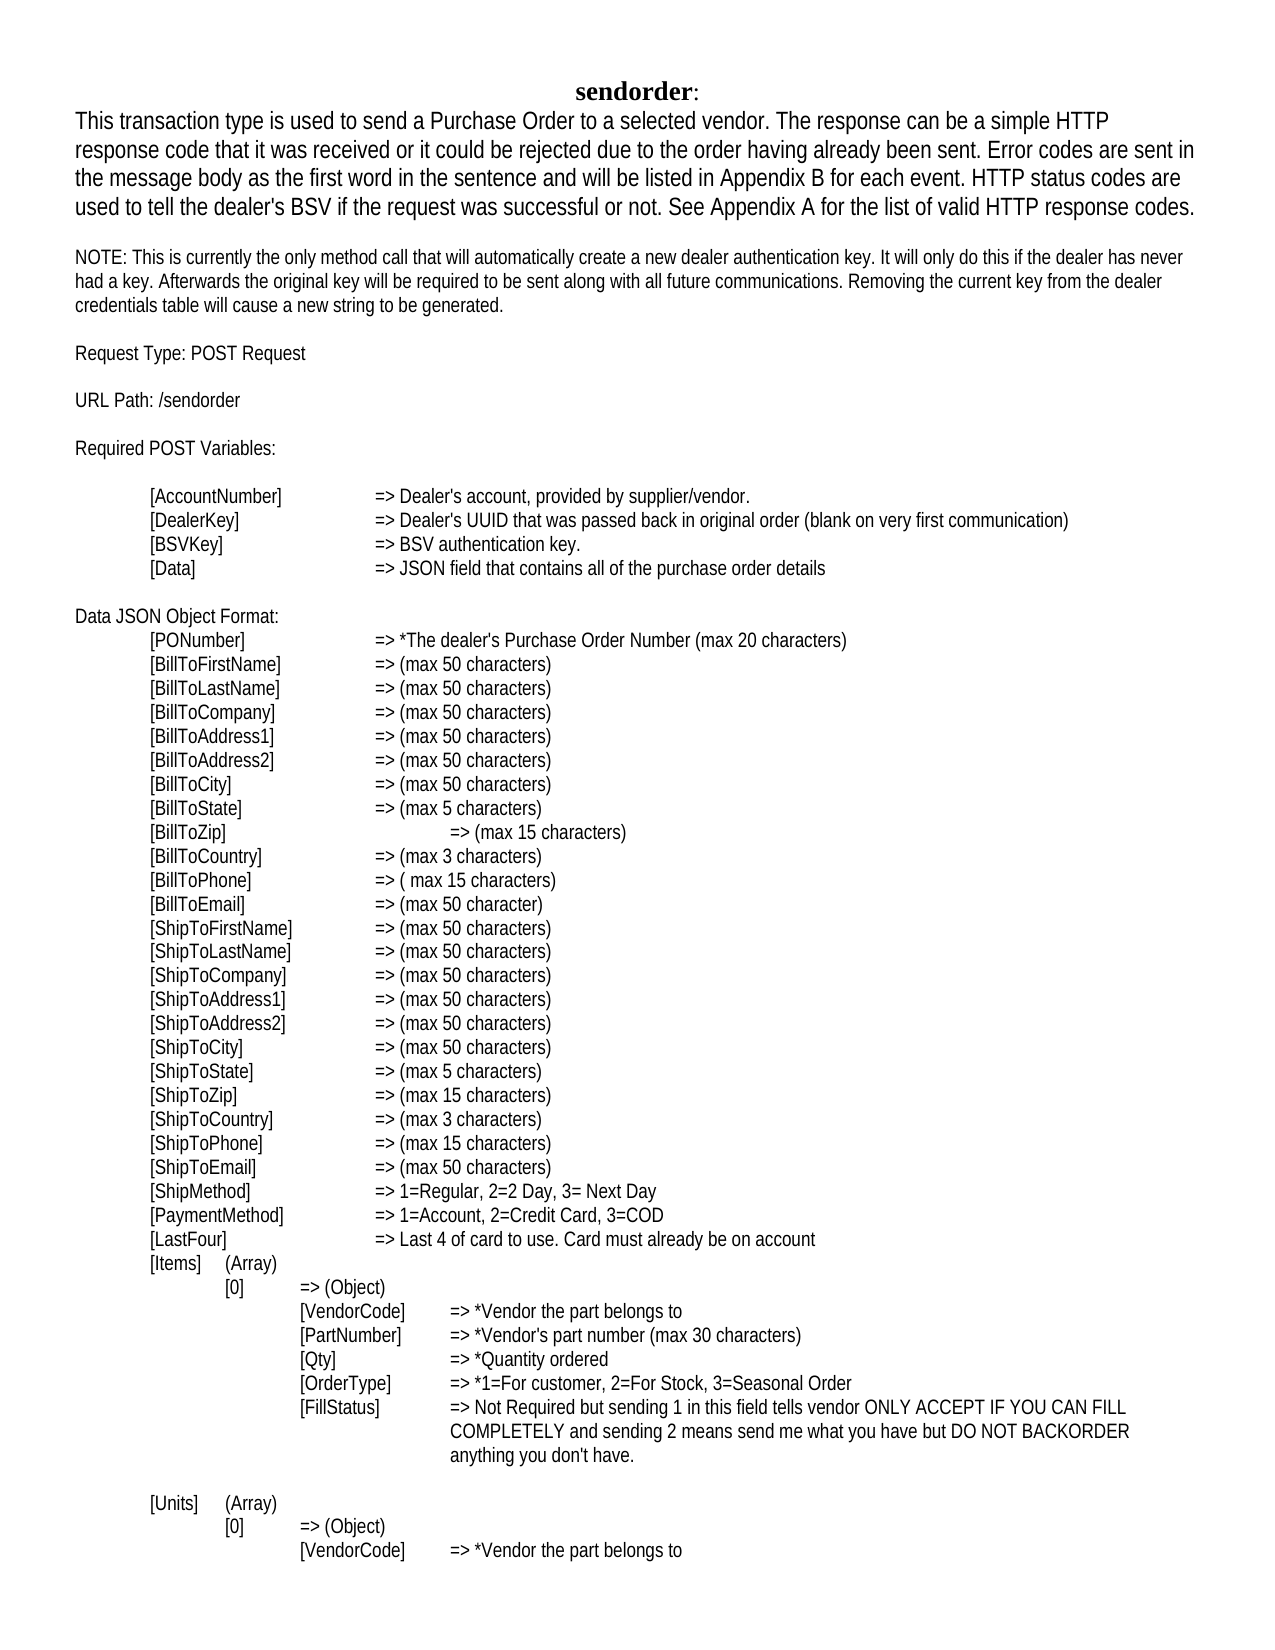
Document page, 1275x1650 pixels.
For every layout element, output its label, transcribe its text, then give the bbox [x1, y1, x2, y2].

text [ShipToCity] => (max 50 characters) [75, 1035, 1200, 1059]
text Required POST Variables: [75, 436, 1200, 460]
text [Data] => JSON field that contains all of the purchase order details [75, 556, 1200, 580]
text Data JSON Object Format: [75, 604, 1200, 628]
text [AccountNumber] => Dealer's account, provided by supplier/vendor. [75, 484, 1200, 508]
text [ShipToAddress2] => (max 50 characters) [75, 1011, 1200, 1035]
text This transaction type is used to send a Purchase Order to a selected vendor. The response can be a simple HTTP response code that it was received or it could be rejected due to the order having already been sent. Error codes are sent in the message body as the first word in the sentence and will be listed in Appendix B for each event. HTTP status codes are used to tell the dealer's BSV if the request was successful or not. See Appendix A for the list of valid HTTP response codes. [75, 106, 1200, 221]
text [0] => (Object) [75, 1275, 1200, 1299]
text [PONumber] => *The dealer's Purchase Order Number (max 20 characters) [75, 628, 1200, 652]
text [BillToState] => (max 5 characters) [75, 796, 1200, 820]
text [BillToLastName] => (max 50 characters) [75, 676, 1200, 700]
text sendorder: [75, 75, 1200, 106]
text [ShipToFirstName] => (max 50 characters) [75, 916, 1200, 939]
text [Units] (Array) [75, 1491, 1200, 1514]
text [BillToFirstName] => (max 50 characters) [75, 652, 1200, 676]
text [FillStatus] => Not Required but sending 1 in this field tells vendor ONLY ACCEPT IF YOU CAN FILL COMPLETELY and sending 2 means send me what you have but DO NOT BACKORDER anything you don't have. [300, 1395, 1200, 1467]
text [BillToCountry] => (max 3 characters) [75, 844, 1200, 868]
text [ShipToEmail] => (max 50 characters) [75, 1155, 1200, 1179]
text [BillToCompany] => (max 50 characters) [75, 700, 1200, 724]
text [BillToEmail] => (max 50 character) [75, 892, 1200, 916]
text [Qty] => *Quantity ordered [75, 1347, 1200, 1371]
text [ShipToPhone] => (max 15 characters) [75, 1131, 1200, 1155]
text [LastFour] => Last 4 of card to use. Card must already be on account [75, 1227, 1200, 1251]
text [VendorCode] => *Vendor the part belongs to [75, 1299, 1200, 1323]
text [BillToAddress1] => (max 50 characters) [75, 724, 1200, 748]
text [PartNumber] => *Vendor's part number (max 30 characters) [75, 1323, 1200, 1347]
text [0] => (Object) [75, 1514, 1200, 1538]
text [ShipToZip] => (max 15 characters) [75, 1083, 1200, 1107]
text [ShipToCompany] => (max 50 characters) [75, 963, 1200, 987]
text [ShipToCountry] => (max 3 characters) [75, 1107, 1200, 1131]
text [BillToCity] => (max 50 characters) [75, 772, 1200, 796]
text [Items] (Array) [75, 1251, 1200, 1275]
text [PaymentMethod] => 1=Account, 2=Credit Card, 3=COD [75, 1203, 1200, 1227]
text [ShipToAddress1] => (max 50 characters) [75, 987, 1200, 1011]
text Request Type: POST Request [75, 341, 1200, 364]
text [DealerKey] => Dealer's UUID that was passed back in original order (blank on very first communication) [75, 508, 1200, 532]
text [BSVKey] => BSV authentication key. [75, 532, 1200, 556]
text [BillToPhone] => ( max 15 characters) [75, 868, 1200, 892]
text [BillToZip] => (max 15 characters) [75, 820, 1200, 844]
text URL Path: /sendorder [75, 388, 1200, 412]
text [OrderType] => *1=For customer, 2=For Stock, 3=Seasonal Order [75, 1371, 1200, 1395]
text [VendorCode] => *Vendor the part belongs to [75, 1538, 1200, 1562]
text [BillToAddress2] => (max 50 characters) [75, 748, 1200, 772]
text NOTE: This is currently the only method call that will automatically create a new dealer authentication key. It will only do this if the dealer has never had a key. Afterwards the original key will be required to be sent along with all future communications. Removing the current key from the dealer credentials table will cause a new string to be generated. [75, 245, 1200, 317]
text [ShipMethod] => 1=Regular, 2=2 Day, 3= Next Day [75, 1179, 1200, 1203]
text [ShipToState] => (max 5 characters) [75, 1059, 1200, 1083]
text [ShipToLastName] => (max 50 characters) [75, 939, 1200, 963]
